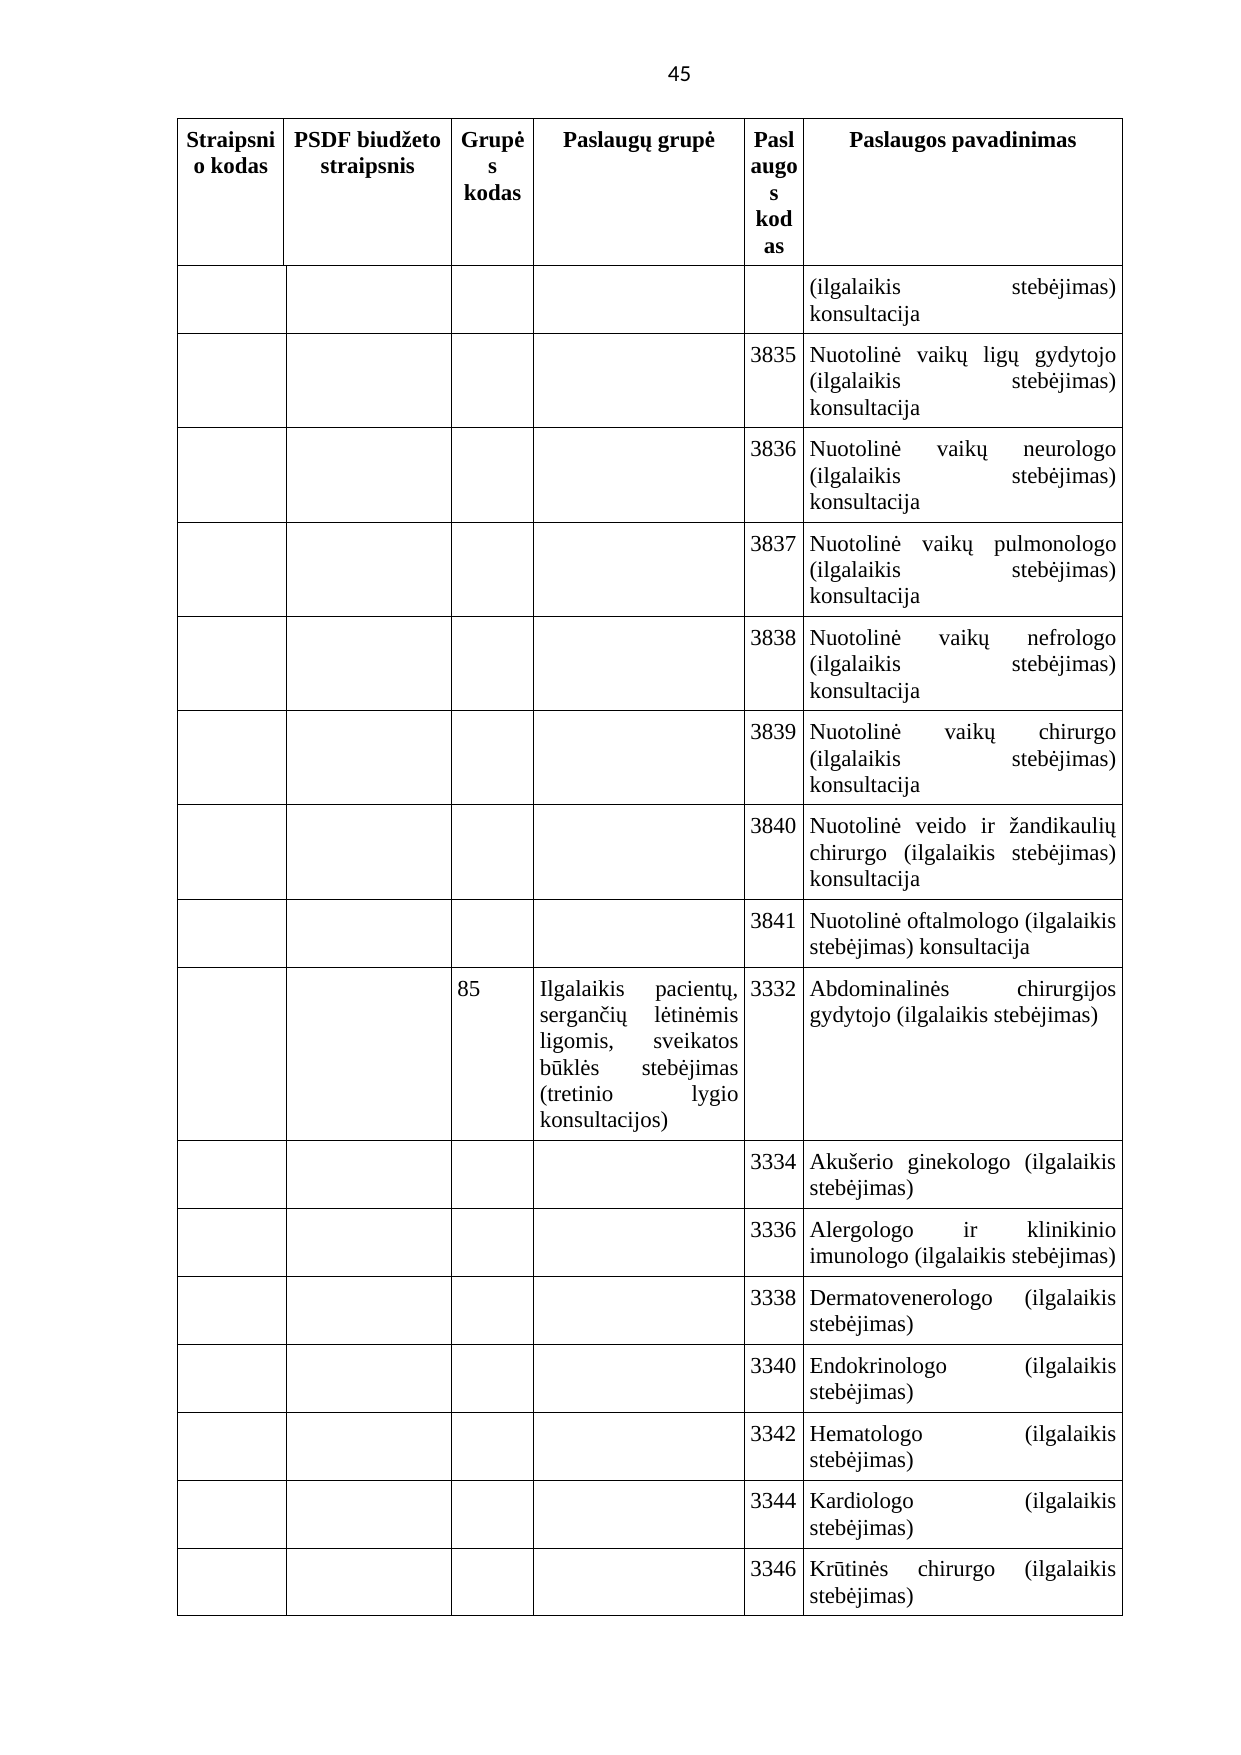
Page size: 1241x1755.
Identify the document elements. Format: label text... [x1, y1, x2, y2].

table_cell [452, 334, 533, 427]
table_cell [452, 523, 533, 616]
table_cell [287, 1345, 451, 1412]
table_cell [287, 428, 451, 522]
table_cell [452, 1481, 533, 1547]
table_cell 3841 [745, 900, 803, 967]
table_cell [287, 266, 451, 333]
table_cell 3342 [745, 1413, 803, 1479]
table_cell [452, 1209, 533, 1276]
table_cell [178, 428, 286, 522]
table_cell (ilgalaikis stebėjimas) konsultacija [804, 266, 1122, 333]
table_cell [534, 711, 744, 804]
table_cell [534, 805, 744, 899]
table_cell Dermatovenerologo (ilgalaikis stebėjimas) [804, 1277, 1122, 1344]
table_cell [287, 1209, 451, 1276]
table_cell 3835 [745, 334, 803, 427]
table_cell Nuotolinė vaikų chirurgo (ilgalaikis stebėjimas) konsultacija [804, 711, 1122, 804]
table_cell 3338 [745, 1277, 803, 1344]
table_cell 3837 [745, 523, 803, 616]
table_header Paslaugos pavadinimas [804, 119, 1122, 265]
table_cell 3340 [745, 1345, 803, 1412]
table_cell Ilgalaikis pacientų, sergančių lėtinėmis ligomis, sveikatos būklės stebėjimas (tretinio lygio konsultacijos) [534, 968, 744, 1140]
table_cell [178, 805, 286, 899]
table_cell [534, 266, 744, 333]
table_cell 3332 [745, 968, 803, 1140]
table_cell Nuotolinė vaikų pulmonologo (ilgalaikis stebėjimas) konsultacija [804, 523, 1122, 616]
table_cell [178, 900, 286, 967]
table_header Paslaugų grupė [534, 119, 744, 265]
table_cell [178, 1209, 286, 1276]
table_cell 3839 [745, 711, 803, 804]
table_cell Hematologo (ilgalaikis stebėjimas) [804, 1413, 1122, 1479]
table_cell 3346 [745, 1549, 803, 1615]
table_cell 3838 [745, 617, 803, 710]
table_cell Krūtinės chirurgo (ilgalaikis stebėjimas) [804, 1549, 1122, 1615]
table_cell [287, 523, 451, 616]
table_header Straipsnio kodas [178, 119, 283, 265]
table_cell [178, 334, 286, 427]
table_cell [178, 523, 286, 616]
table_cell [178, 1345, 286, 1412]
table_cell [287, 805, 451, 899]
table_cell [452, 617, 533, 710]
table_cell [534, 617, 744, 710]
table_cell [287, 1413, 451, 1479]
table_cell [178, 266, 286, 333]
table_cell 3836 [745, 428, 803, 522]
table_cell [452, 805, 533, 899]
table_cell [452, 1549, 533, 1615]
table_cell [287, 1481, 451, 1547]
table_header Grupės kodas [452, 119, 533, 265]
table_cell [287, 1549, 451, 1615]
table_cell 85 [452, 968, 533, 1140]
table_header PSDF biudžeto straipsnis [284, 119, 451, 265]
table_cell Nuotolinė vaikų nefrologo (ilgalaikis stebėjimas) konsultacija [804, 617, 1122, 710]
table_cell [178, 1481, 286, 1547]
table_cell [452, 1345, 533, 1412]
table_cell [534, 1413, 744, 1479]
table_cell [287, 711, 451, 804]
table_cell [178, 1413, 286, 1479]
table_cell [452, 428, 533, 522]
table_cell [534, 428, 744, 522]
table_cell Alergologo ir klinikinio imunologo (ilgalaikis stebėjimas) [804, 1209, 1122, 1276]
table_cell [178, 968, 286, 1140]
table_cell [534, 523, 744, 616]
table_cell [534, 334, 744, 427]
table_cell [452, 1141, 533, 1208]
table_cell [287, 617, 451, 710]
table_cell Nuotolinė veido ir žandikaulių chirurgo (ilgalaikis stebėjimas) konsultacija [804, 805, 1122, 899]
table_cell [534, 900, 744, 967]
table_cell [287, 968, 451, 1140]
table_cell [287, 1277, 451, 1344]
table_cell [287, 334, 451, 427]
table_cell [178, 711, 286, 804]
table_cell [178, 1549, 286, 1615]
table_cell [452, 1413, 533, 1479]
table_cell Nuotolinė vaikų ligų gydytojo (ilgalaikis stebėjimas) konsultacija [804, 334, 1122, 427]
table_cell 3344 [745, 1481, 803, 1547]
table_cell 3840 [745, 805, 803, 899]
table_cell [452, 1277, 533, 1344]
table_cell [534, 1277, 744, 1344]
table_cell Akušerio ginekologo (ilgalaikis stebėjimas) [804, 1141, 1122, 1208]
table_cell Nuotolinė oftalmologo (ilgalaikis stebėjimas) konsultacija [804, 900, 1122, 967]
table_cell [452, 711, 533, 804]
table_header Paslaugos kodas [745, 119, 803, 265]
table_cell [178, 617, 286, 710]
table_cell [452, 266, 533, 333]
table_cell [534, 1549, 744, 1615]
table_cell [178, 1141, 286, 1208]
table_cell [287, 900, 451, 967]
table_cell 3334 [745, 1141, 803, 1208]
table_cell Endokrinologo (ilgalaikis stebėjimas) [804, 1345, 1122, 1412]
table_cell 3336 [745, 1209, 803, 1276]
table_cell Nuotolinė vaikų neurologo (ilgalaikis stebėjimas) konsultacija [804, 428, 1122, 522]
table_cell [745, 266, 803, 333]
table_cell Kardiologo (ilgalaikis stebėjimas) [804, 1481, 1122, 1547]
table_cell [534, 1345, 744, 1412]
table_cell Abdominalinės chirurgijos gydytojo (ilgalaikis stebėjimas) [804, 968, 1122, 1140]
table_cell [178, 1277, 286, 1344]
table_cell [534, 1209, 744, 1276]
table_cell [452, 900, 533, 967]
table_cell [534, 1141, 744, 1208]
table_cell [287, 1141, 451, 1208]
table_cell [534, 1481, 744, 1547]
